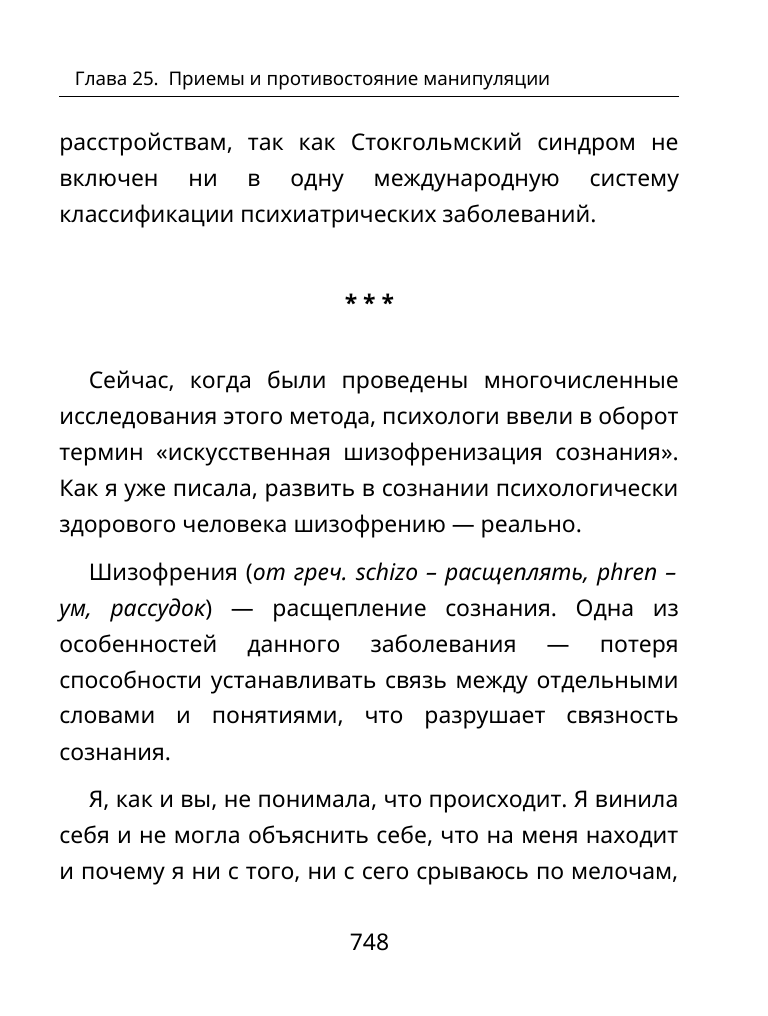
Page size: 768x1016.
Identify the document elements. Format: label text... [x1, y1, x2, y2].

text Я, как и вы, не понимала, что происходит. Я винила себя и не могла объяснить себе, что на меня находит и почему я ни с того, ни с сего срываюсь по мелочам, [59, 783, 679, 886]
subtitle * * * [59, 287, 679, 318]
text Сейчас, когда были проведены многочисленные исследования этого метода, психологи ввели в оборот термин «искусственная шизофренизация сознания». Как я уже писала, развить в сознании психологически здорового человека шизофрению — реально. [59, 364, 679, 539]
text расстройствам, так как Стокгольмский синдром не включен ни в одну международную систему классификации психиатрических заболеваний. [59, 126, 679, 229]
text Шизофрения (от греч. schizo – расщеплять, phren – ум, рассудок) — расщепление сознания. Одна из особенностей данного заболевания — потеря способности устанавливать связь между отдельными словами и понятиями, что разрушает связность сознания. [59, 556, 679, 767]
